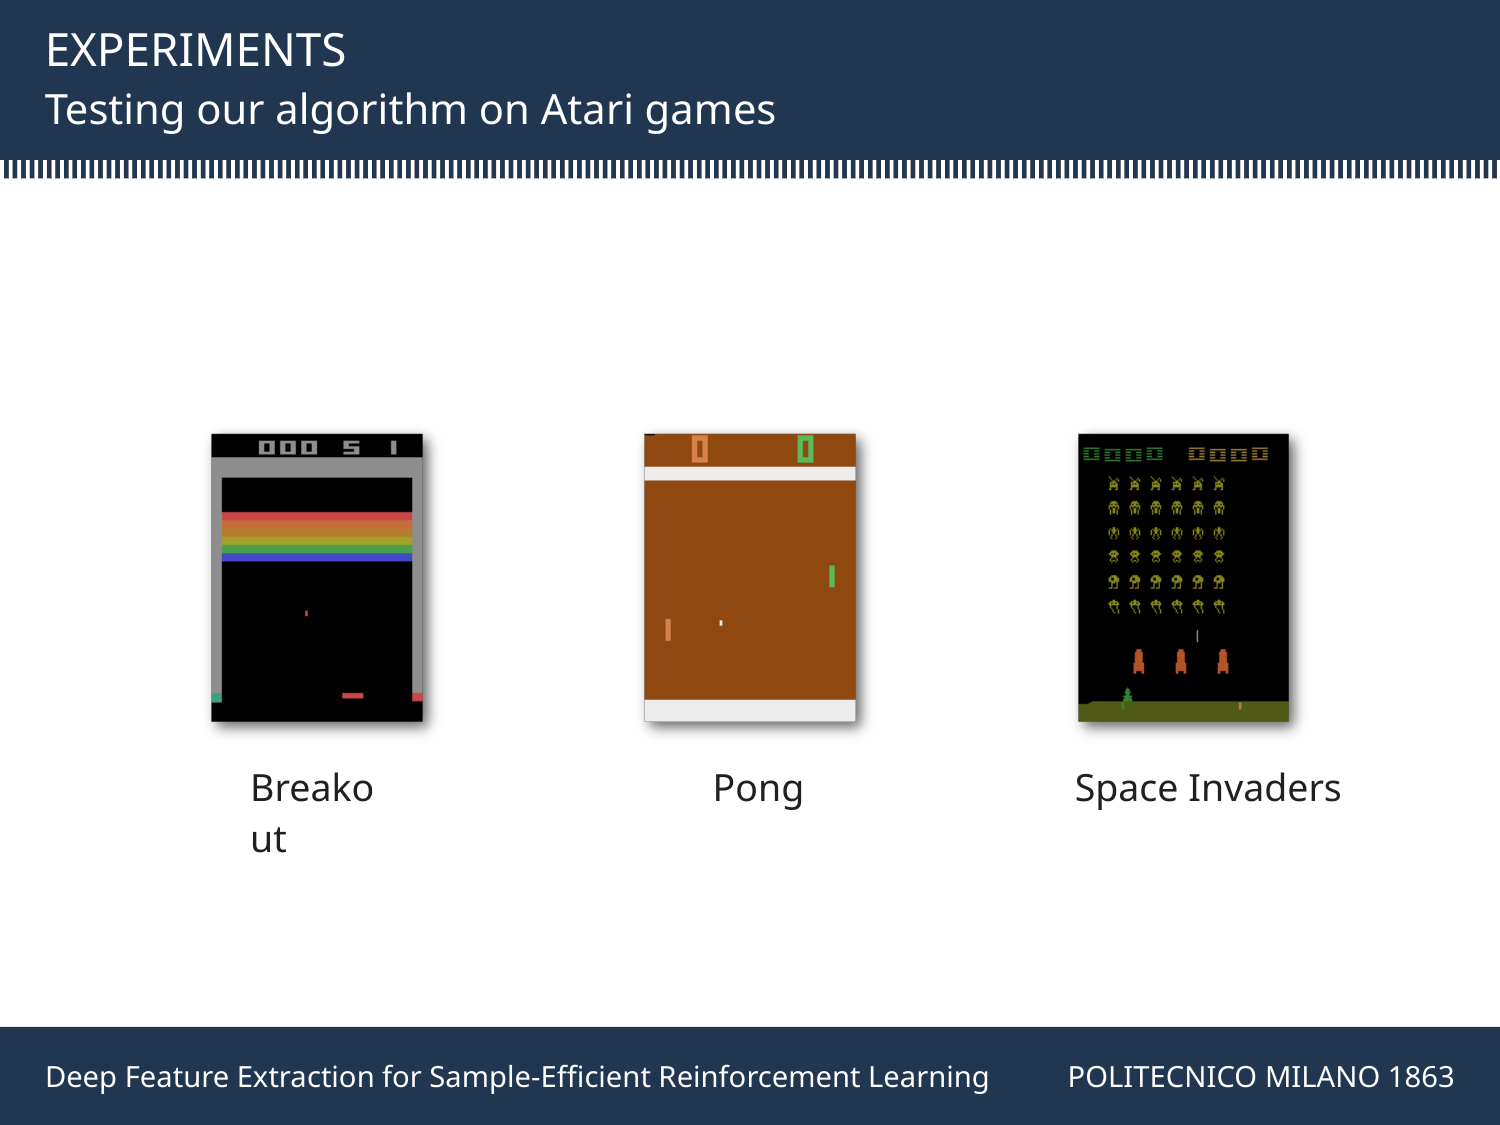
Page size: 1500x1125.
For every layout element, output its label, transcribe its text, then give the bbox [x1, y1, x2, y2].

text_box POLITECNICO MILANO 1863 [0, 1026, 1500, 1125]
picture [630, 419, 881, 749]
text_box EXPERIMENTS Testing our algorithm on Atari games [0, 0, 1500, 160]
text_box Breakout [235, 753, 399, 823]
picture [0, 160, 1500, 179]
picture [1064, 419, 1314, 749]
picture [197, 419, 448, 749]
text_box Pong [697, 753, 803, 823]
text_box Space Invaders [1060, 753, 1306, 823]
